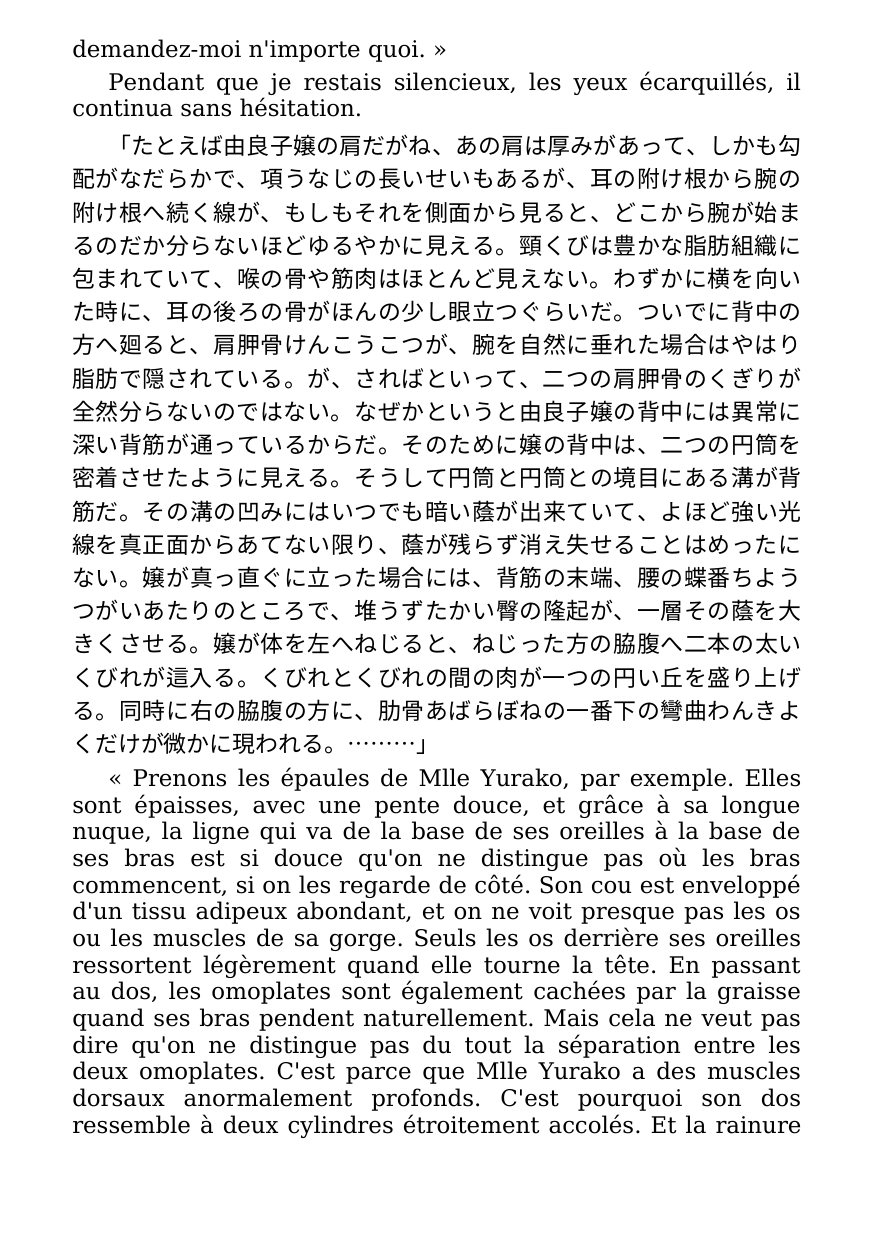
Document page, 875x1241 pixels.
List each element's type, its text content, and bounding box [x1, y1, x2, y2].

text demandez-moi n'importe quoi. » [72, 36, 802, 63]
text 「たとえば由良子嬢の肩だがね、あの肩は厚みがあって、しかも勾配がなだらかで、項うなじの長いせいもあるが、耳の附け根から腕の附け根へ続く線が、もしもそれを側面から見ると、どこから腕が始まるのだか分らないほどゆるやかに見える。頸くびは豊かな脂肪組織に包まれていて、喉の骨や筋肉はほとんど見えない。わずかに横を向いた時に、耳の後ろの骨がほんの少し眼立つぐらいだ。ついでに背中の方へ廻ると、肩胛骨けんこうこつが、腕を自然に垂れた場合はやはり脂肪で隠されている。が、さればといって、二つの肩胛骨のくぎりが全然分らないのではない。なぜかというと由良子嬢の背中には異常に深い背筋が通っているからだ。そのために嬢の背中は、二つの円筒を密着させたように見える。そうして円筒と円筒との境目にある溝が背筋だ。その溝の凹みにはいつでも暗い蔭が出来ていて、よほど強い光線を真正面からあてない限り、蔭が残らず消え失せることはめったにない。嬢が真っ直ぐに立った場合には、背筋の末端、腰の蝶番ちようつがいあたりのところで、堆うずたかい臀の隆起が、一層その蔭を大きくさせる。嬢が体を左へねじると、ねじった方の脇腹へ二本の太いくびれが這入る。くびれとくびれの間の肉が一つの円い丘を盛り上げる。同時に右の脇腹の方に、肋骨あばらぼねの一番下の彎曲わんきよくだけが微かに現われる。………」 [72, 128, 802, 759]
text « Prenons les épaules de Mlle Yurako, par exemple. Elles sont épaisses, avec une pente douce, et grâce à sa longue nuque, la ligne qui va de la base de ses oreilles à la base de ses bras est si douce qu'on ne distingue pas où les bras commencent, si on les regarde de côté. Son cou est enveloppé d'un tissu adipeux abondant, et on ne voit presque pas les os ou les muscles de sa gorge. Seuls les os derrière ses oreilles ressortent légèrement quand elle tourne la tête. En passant au dos, les omoplates sont également cachées par la graisse quand ses bras pendent naturellement. Mais cela ne veut pas dire qu'on ne distingue pas du tout la séparation entre les deux omoplates. C'est parce que Mlle Yurako a des muscles dorsaux anormalement profonds. C'est pourquoi son dos ressemble à deux cylindres étroitement accolés. Et la rainure [72, 765, 802, 1138]
text Pendant que je restais silencieux, les yeux écarquillés, il continua sans hésitation. [72, 69, 802, 122]
